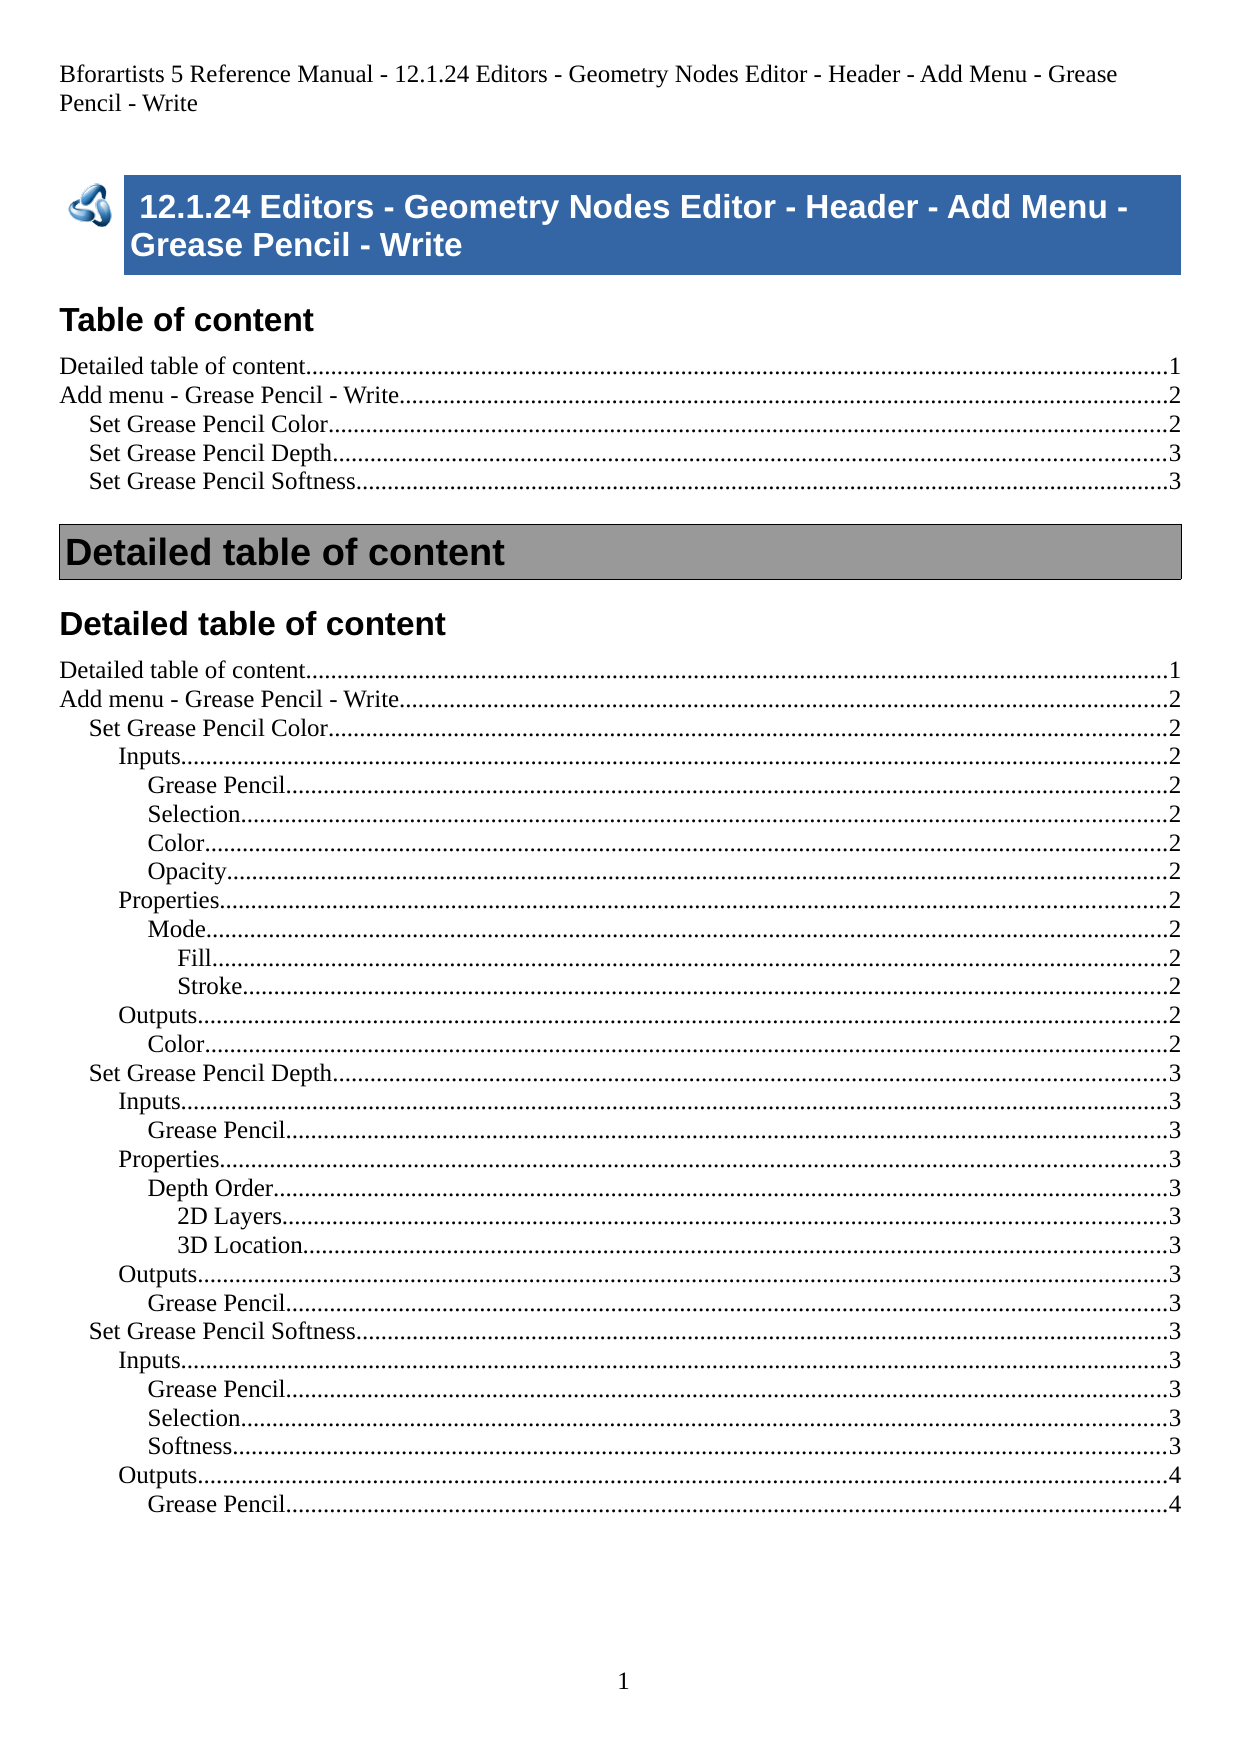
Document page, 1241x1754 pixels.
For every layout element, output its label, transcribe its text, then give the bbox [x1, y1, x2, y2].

text Opacity 2 [147, 856, 1181, 885]
text 3D Location 3 [177, 1230, 1181, 1259]
text Inputs 2 [118, 741, 1181, 770]
text Color 2 [147, 828, 1181, 856]
text Color 2 [147, 1029, 1181, 1058]
text Add menu - Grease Pencil - Write 2 [59, 684, 1181, 713]
text Properties 2 [118, 885, 1181, 914]
text Set Grease Pencil Softness 3 [88, 466, 1181, 495]
text Grease Pencil 3 [147, 1374, 1181, 1403]
text Grease Pencil 3 [147, 1288, 1181, 1316]
text Set Grease Pencil Depth 3 [88, 438, 1181, 466]
text Detailed table of content 1 [59, 655, 1181, 684]
text Mode 2 [147, 914, 1181, 943]
text 2D Layers 3 [177, 1201, 1181, 1230]
text Properties 3 [118, 1144, 1181, 1173]
text Selection 3 [147, 1403, 1181, 1431]
text Set Grease Pencil Color 2 [88, 713, 1181, 741]
table_header 12.1.24 Editors - Geometry Nodes Editor - Header - Add Menu - Grease Pencil - Write [124, 175, 1181, 275]
picture [65, 180, 114, 230]
text Softness 3 [147, 1431, 1181, 1460]
subtitle Detailed table of content [59, 604, 1181, 643]
text Fill 2 [177, 943, 1181, 971]
table_header [59, 175, 124, 275]
text Outputs 2 [118, 1000, 1181, 1029]
text Set Grease Pencil Color 2 [88, 409, 1181, 438]
text Outputs 4 [118, 1460, 1181, 1489]
text Grease Pencil 3 [147, 1115, 1181, 1144]
table_header Detailed table of content [60, 525, 1181, 579]
text Depth Order 3 [147, 1173, 1181, 1201]
text Grease Pencil 4 [147, 1489, 1181, 1518]
text Grease Pencil 2 [147, 770, 1181, 799]
text Stroke 2 [177, 971, 1181, 1000]
text Inputs 3 [118, 1086, 1181, 1115]
text Inputs 3 [118, 1345, 1181, 1374]
text Add menu - Grease Pencil - Write 2 [59, 380, 1181, 409]
text Set Grease Pencil Softness 3 [88, 1316, 1181, 1345]
text Detailed table of content 1 [59, 351, 1181, 380]
text Outputs 3 [118, 1259, 1181, 1288]
text Set Grease Pencil Depth 3 [88, 1058, 1181, 1086]
text Selection 2 [147, 799, 1181, 828]
subtitle Table of content [59, 300, 1181, 339]
